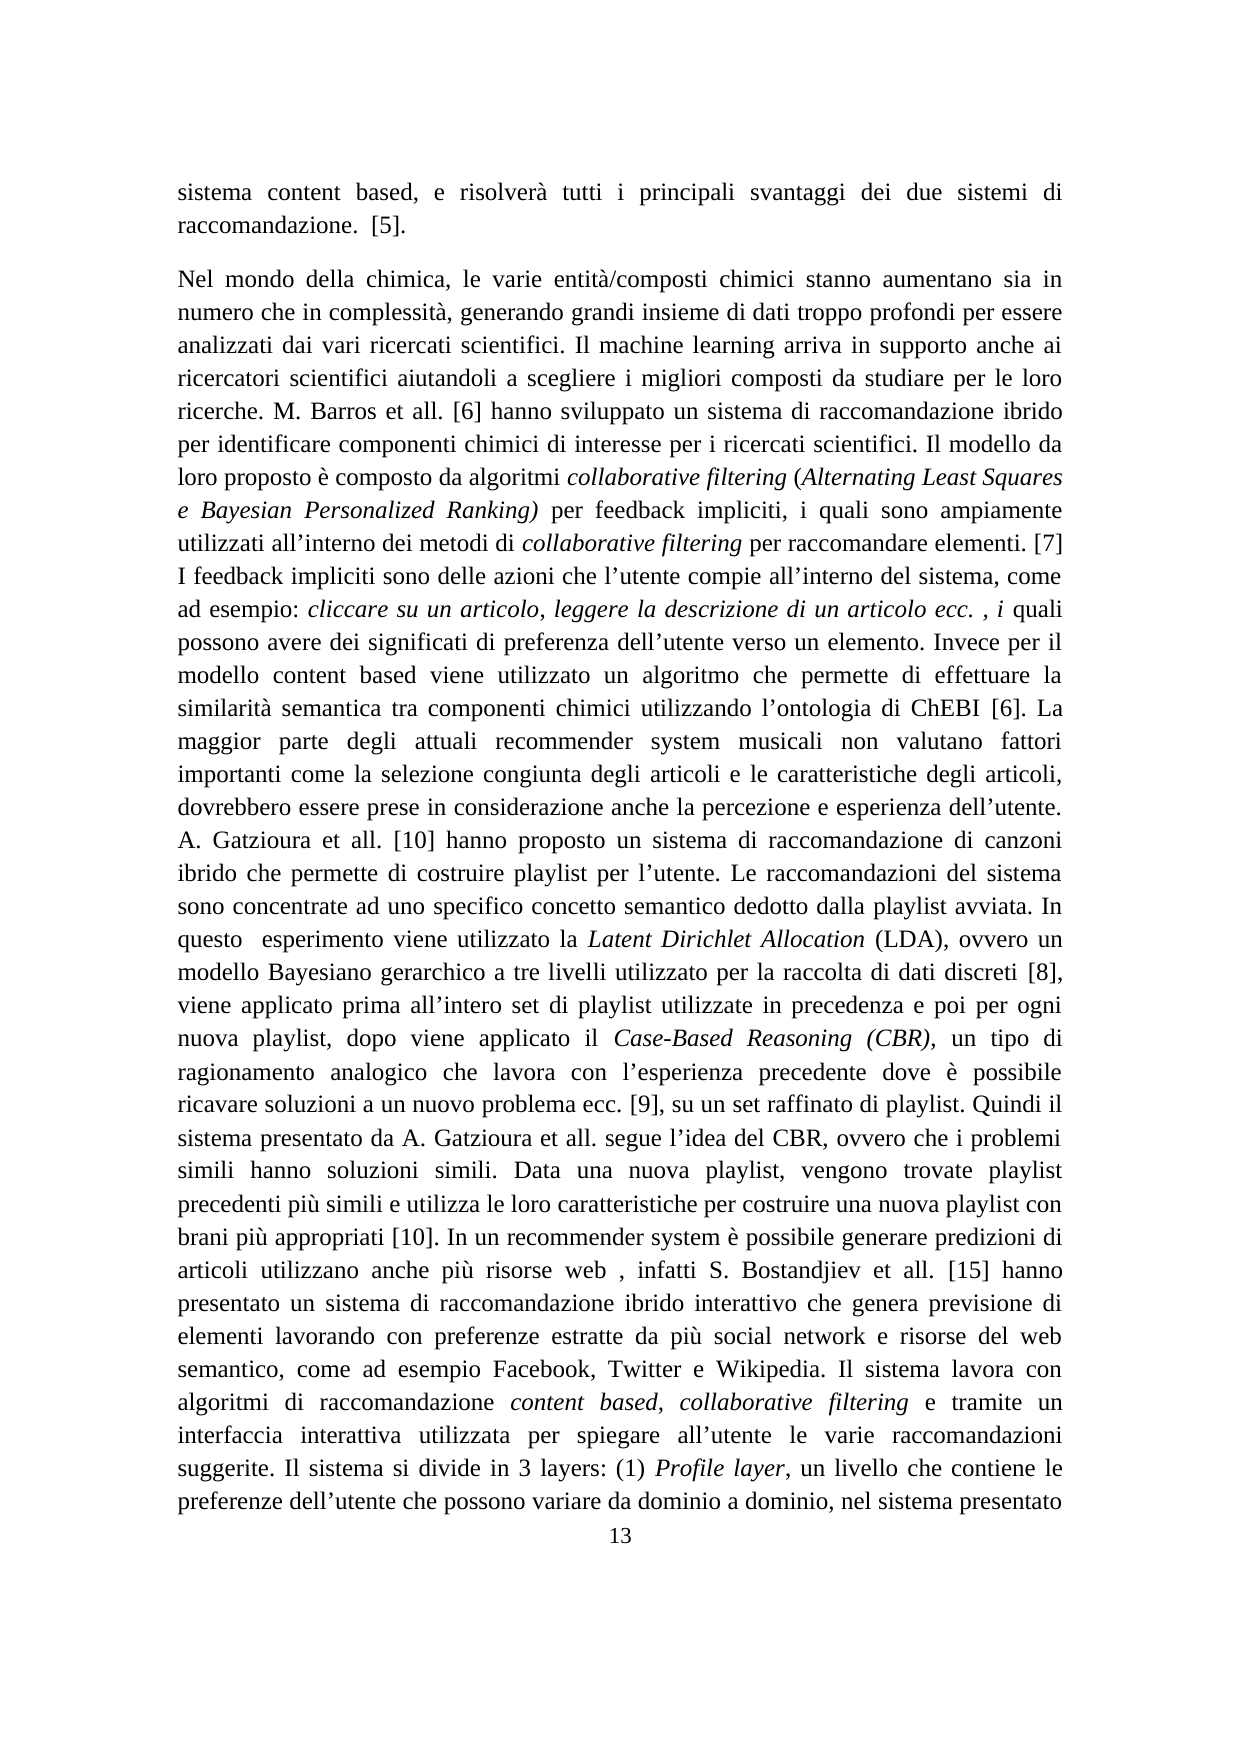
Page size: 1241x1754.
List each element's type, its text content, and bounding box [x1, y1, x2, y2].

text sistema content based, e risolverà tutti i principali svantaggi dei due sistemi di raccomandazione. [5]. [177, 177, 1063, 239]
text Nel mondo della chimica, le varie entità/composti chimici stanno aumentano sia in numero che in complessità, generando grandi insieme di dati troppo profondi per essere analizzati dai vari ricercati scientifici. Il machine learning arriva in supporto anche ai ricercatori scientifici aiutandoli a scegliere i migliori composti da studiare per le loro ricerche. M. Barros et all. [6] hanno sviluppato un sistema di raccomandazione ibrido per identificare componenti chimici di interesse per i ricercati scientifici. Il modello da loro proposto è composto da algoritmi collaborative filtering (Alternating Least Squares e Bayesian Personalized Ranking) per feedback impliciti, i quali sono ampiamente utilizzati all’interno dei metodi di collaborative filtering per raccomandare elementi. [7] I feedback impliciti sono delle azioni che l’utente compie all’interno del sistema, come ad esempio: cliccare su un articolo, leggere la descrizione di un articolo ecc. , i quali possono avere dei significati di preferenza dell’utente verso un elemento. Invece per il modello content based viene utilizzato un algoritmo che permette di effettuare la similarità semantica tra componenti chimici utilizzando l’ontologia di ChEBI [6]. La maggior parte degli attuali recommender system musicali non valutano fattori importanti come la selezione congiunta degli articoli e le caratteristiche degli articoli, dovrebbero essere prese in considerazione anche la percezione e esperienza dell’utente. A. Gatzioura et all. [10] hanno proposto un sistema di raccomandazione di canzoni ibrido che permette di costruire playlist per l’utente. Le raccomandazioni del sistema sono concentrate ad uno specifico concetto semantico dedotto dalla playlist avviata. In questo esperimento viene utilizzato la Latent Dirichlet Allocation (LDA), ovvero un modello Bayesiano gerarchico a tre livelli utilizzato per la raccolta di dati discreti [8], viene applicato prima all’intero set di playlist utilizzate in precedenza e poi per ogni nuova playlist, dopo viene applicato il Case-Based Reasoning (CBR), un tipo di ragionamento analogico che lavora con l’esperienza precedente dove è possibile ricavare soluzioni a un nuovo problema ecc. [9], su un set raffinato di playlist. Quindi il sistema presentato da A. Gatzioura et all. segue l’idea del CBR, ovvero che i problemi simili hanno soluzioni simili. Data una nuova playlist, vengono trovate playlist precedenti più simili e utilizza le loro caratteristiche per costruire una nuova playlist con brani più appropriati [10]. In un recommender system è possibile generare predizioni di articoli utilizzano anche più risorse web , infatti S. Bostandjiev et all. [15] hanno presentato un sistema di raccomandazione ibrido interattivo che genera previsione di elementi lavorando con preferenze estratte da più social network e risorse del web semantico, come ad esempio Facebook, Twitter e Wikipedia. Il sistema lavora con algoritmi di raccomandazione content based, collaborative filtering e tramite un interfaccia interattiva utilizzata per spiegare all’utente le varie raccomandazioni suggerite. Il sistema si divide in 3 layers: (1) Profile layer, un livello che contiene le preferenze dell’utente che possono variare da dominio a dominio, nel sistema presentato [177, 264, 1063, 1514]
